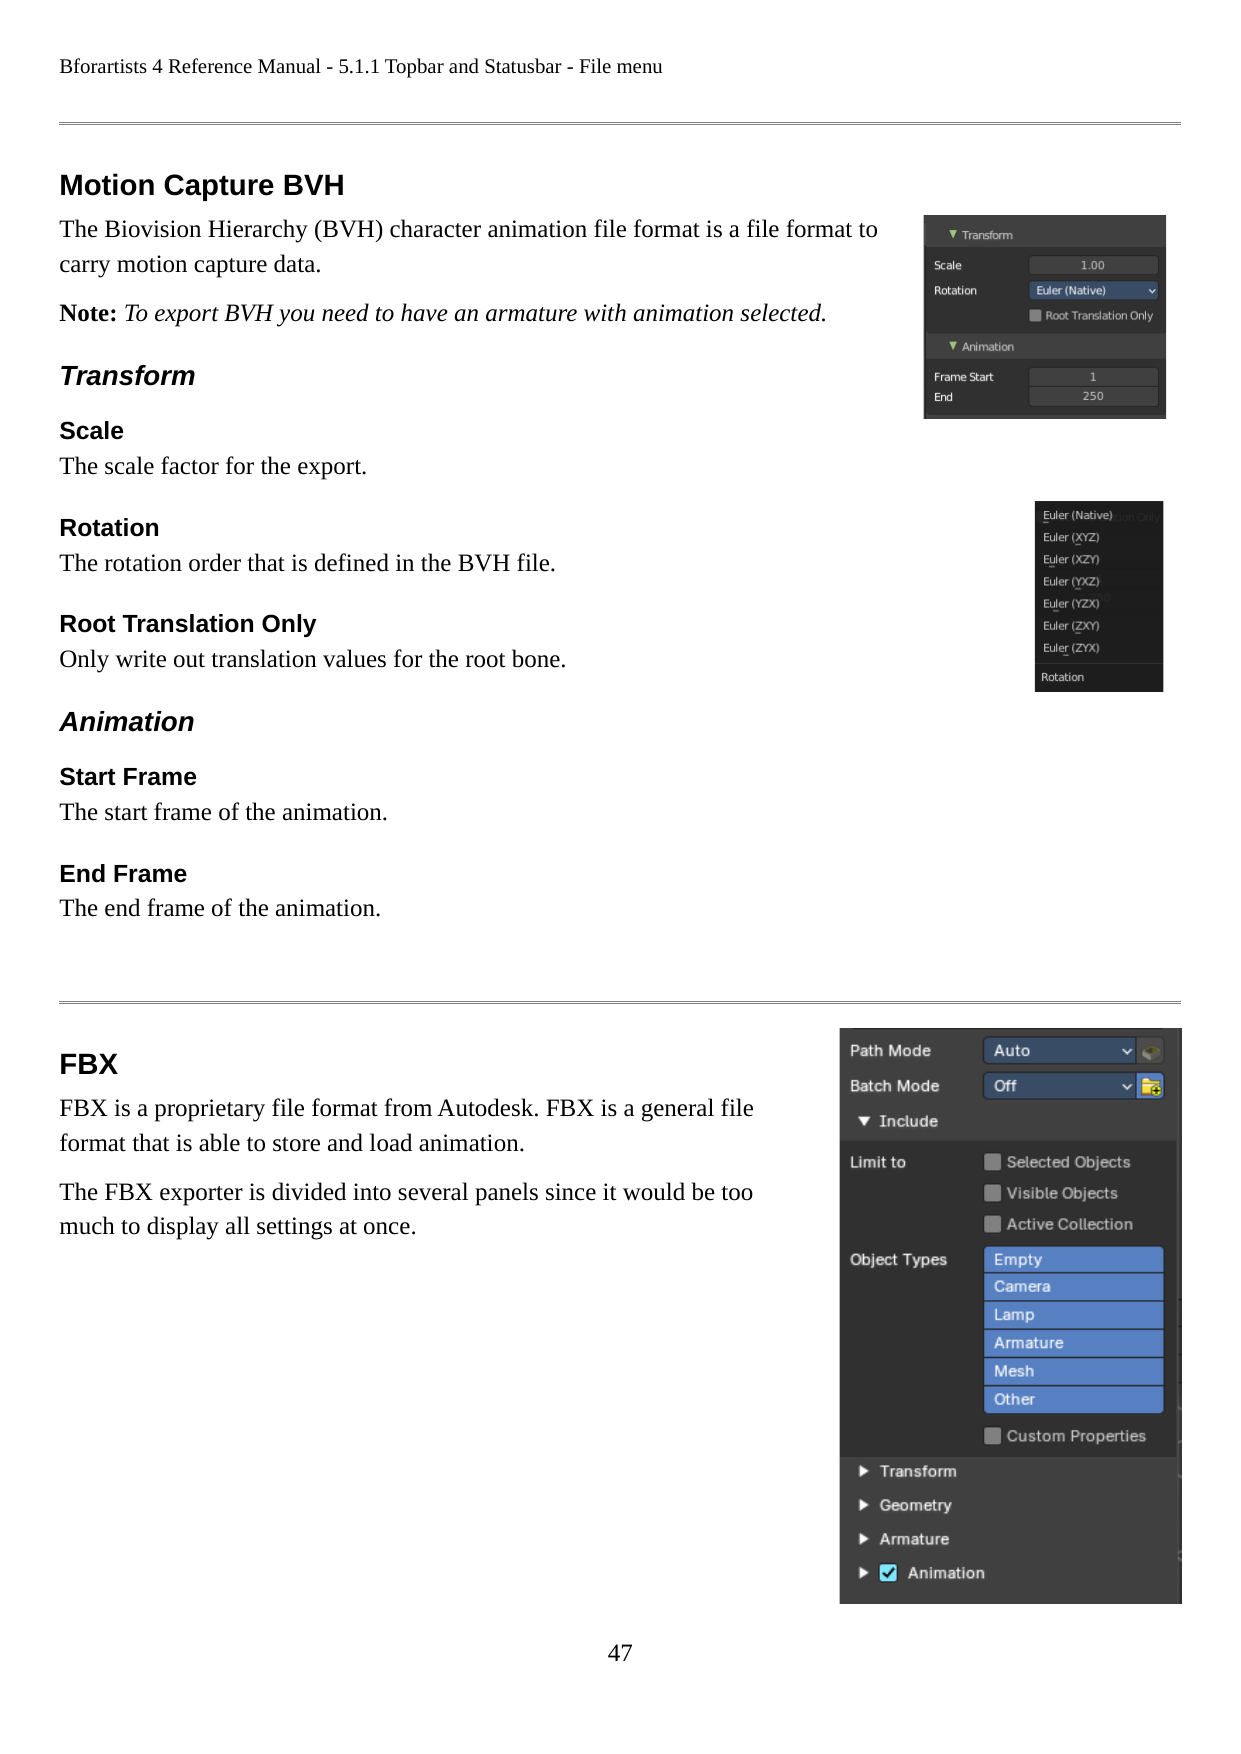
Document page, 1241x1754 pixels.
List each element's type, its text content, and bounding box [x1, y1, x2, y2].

text The rotation order that is defined in the BVH file. [59, 548, 1034, 576]
subtitle Root Translation Only [59, 609, 1034, 638]
subtitle Start Frame [59, 762, 1181, 791]
text Only write out translation values for the root bone. [59, 644, 1034, 673]
subtitle [1164, 609, 1181, 638]
text The Biovision Hierarchy (BVH) character animation file format is a file format to carry motion capture data. [59, 214, 1181, 278]
text The end frame of the animation. [59, 893, 1181, 922]
subtitle Animation [59, 706, 1181, 737]
picture [839, 1028, 1182, 1604]
picture [923, 215, 1167, 419]
text The start frame of the animation. [59, 797, 1181, 826]
text Note: To export BVH you need to have an armature with animation selected. [59, 298, 923, 327]
text FBX is a proprietary file format from Autodesk. FBX is a general file format that is able to store and load animation. [59, 1093, 839, 1157]
text The FBX exporter is divided into several panels since it would be too much to display all settings at once. [59, 1177, 839, 1240]
subtitle End Frame [59, 859, 1181, 887]
subtitle Motion Capture BVH [59, 168, 1181, 202]
subtitle [1164, 513, 1181, 541]
picture [1034, 501, 1164, 692]
subtitle FBX [59, 1047, 839, 1081]
subtitle [1167, 359, 1181, 391]
subtitle Rotation [59, 513, 1034, 541]
subtitle Scale [59, 416, 1181, 445]
text The scale factor for the export. [59, 451, 1181, 480]
subtitle Transform [59, 359, 923, 391]
